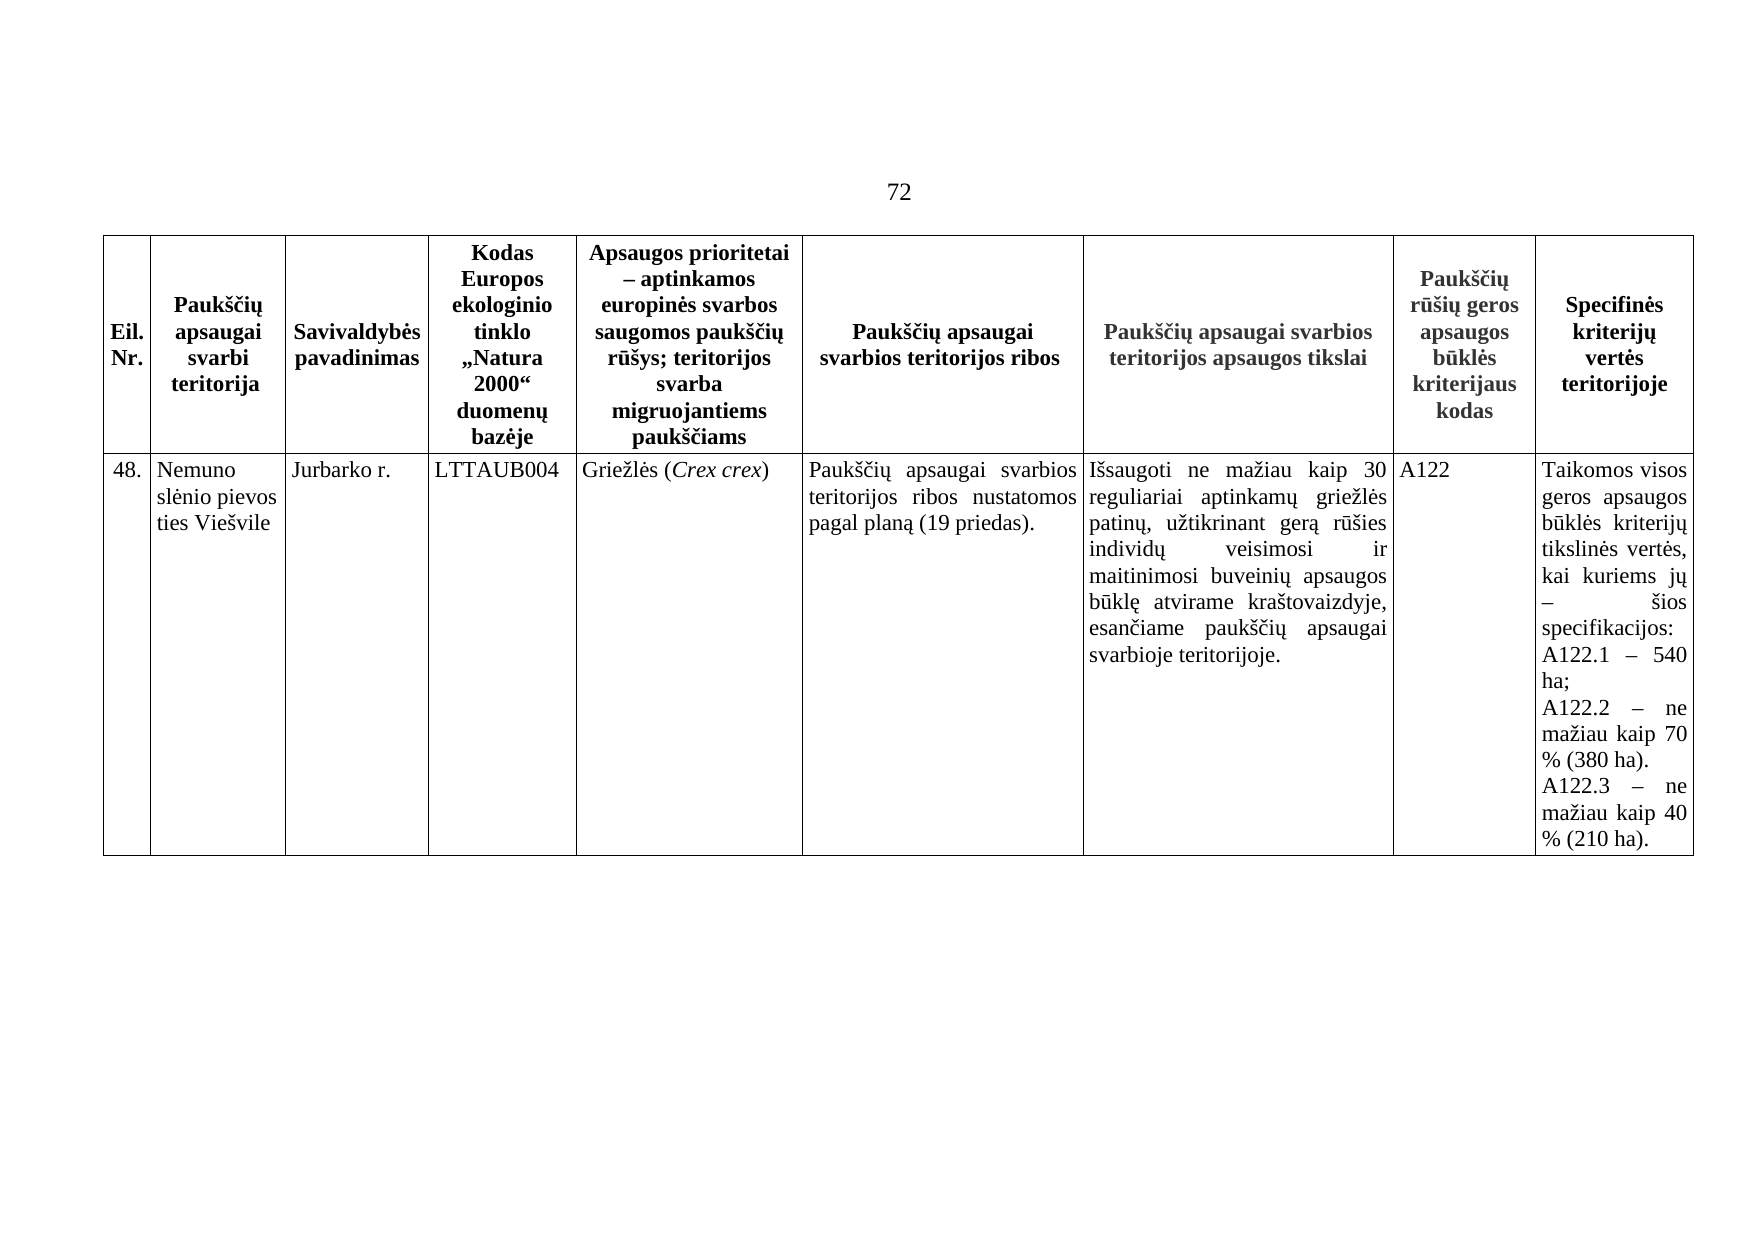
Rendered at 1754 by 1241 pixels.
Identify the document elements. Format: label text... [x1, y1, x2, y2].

table_cell 48. [104, 454, 150, 854]
table_header Paukščių apsaugai svarbi teritorija [151, 236, 285, 452]
table_header Savivaldybės pavadinimas [286, 236, 428, 452]
table_header Specifinės kriterijų vertės teritorijoje [1536, 236, 1693, 452]
table_cell Paukščių apsaugai svarbios teritorijos ribos nustatomos pagal planą (19 priedas). [803, 454, 1083, 854]
table_cell Išsaugoti ne mažiau kaip 30 reguliariai aptinkamų griežlės patinų, užtikrinant gerą rūšies individų veisimosi ir maitinimosi buveinių apsaugos būklę atvirame kraštovaizdyje, esančiame paukščių apsaugai svarbioje teritorijoje. [1084, 454, 1393, 854]
table_cell Taikomos visos geros apsaugos būklės kriterijų tikslinės vertės, kai kuriems jų – šios specifikacijos: A122.1 – 540 ha; A122.2 – ne mažiau kaip 70 % (380 ha). A122.3 – ne mažiau kaip 40 % (210 ha). [1536, 454, 1693, 854]
table_header Kodas Europos ekologinio tinklo „Natura 2000“ duomenų bazėje [429, 236, 576, 452]
table_cell Griežlės (Crex crex) [577, 454, 802, 854]
table_cell Nemuno slėnio pievos ties Viešvile [151, 454, 285, 854]
table_header Paukščių apsaugai svarbios teritorijos ribos [803, 236, 1083, 452]
table_header Paukščių rūšių geros apsaugos būklės kriterijaus kodas [1394, 236, 1535, 452]
table_header Apsaugos prioritetai – aptinkamos europinės svarbos saugomos paukščių rūšys; teritorijos svarba migruojantiems paukščiams [577, 236, 802, 452]
table_cell Jurbarko r. [286, 454, 428, 854]
table_header Paukščių apsaugai svarbios teritorijos apsaugos tikslai [1084, 236, 1393, 452]
table_header Eil. Nr. [104, 236, 150, 452]
table_cell A122 [1394, 454, 1535, 854]
table_cell LTTAUB004 [429, 454, 576, 854]
